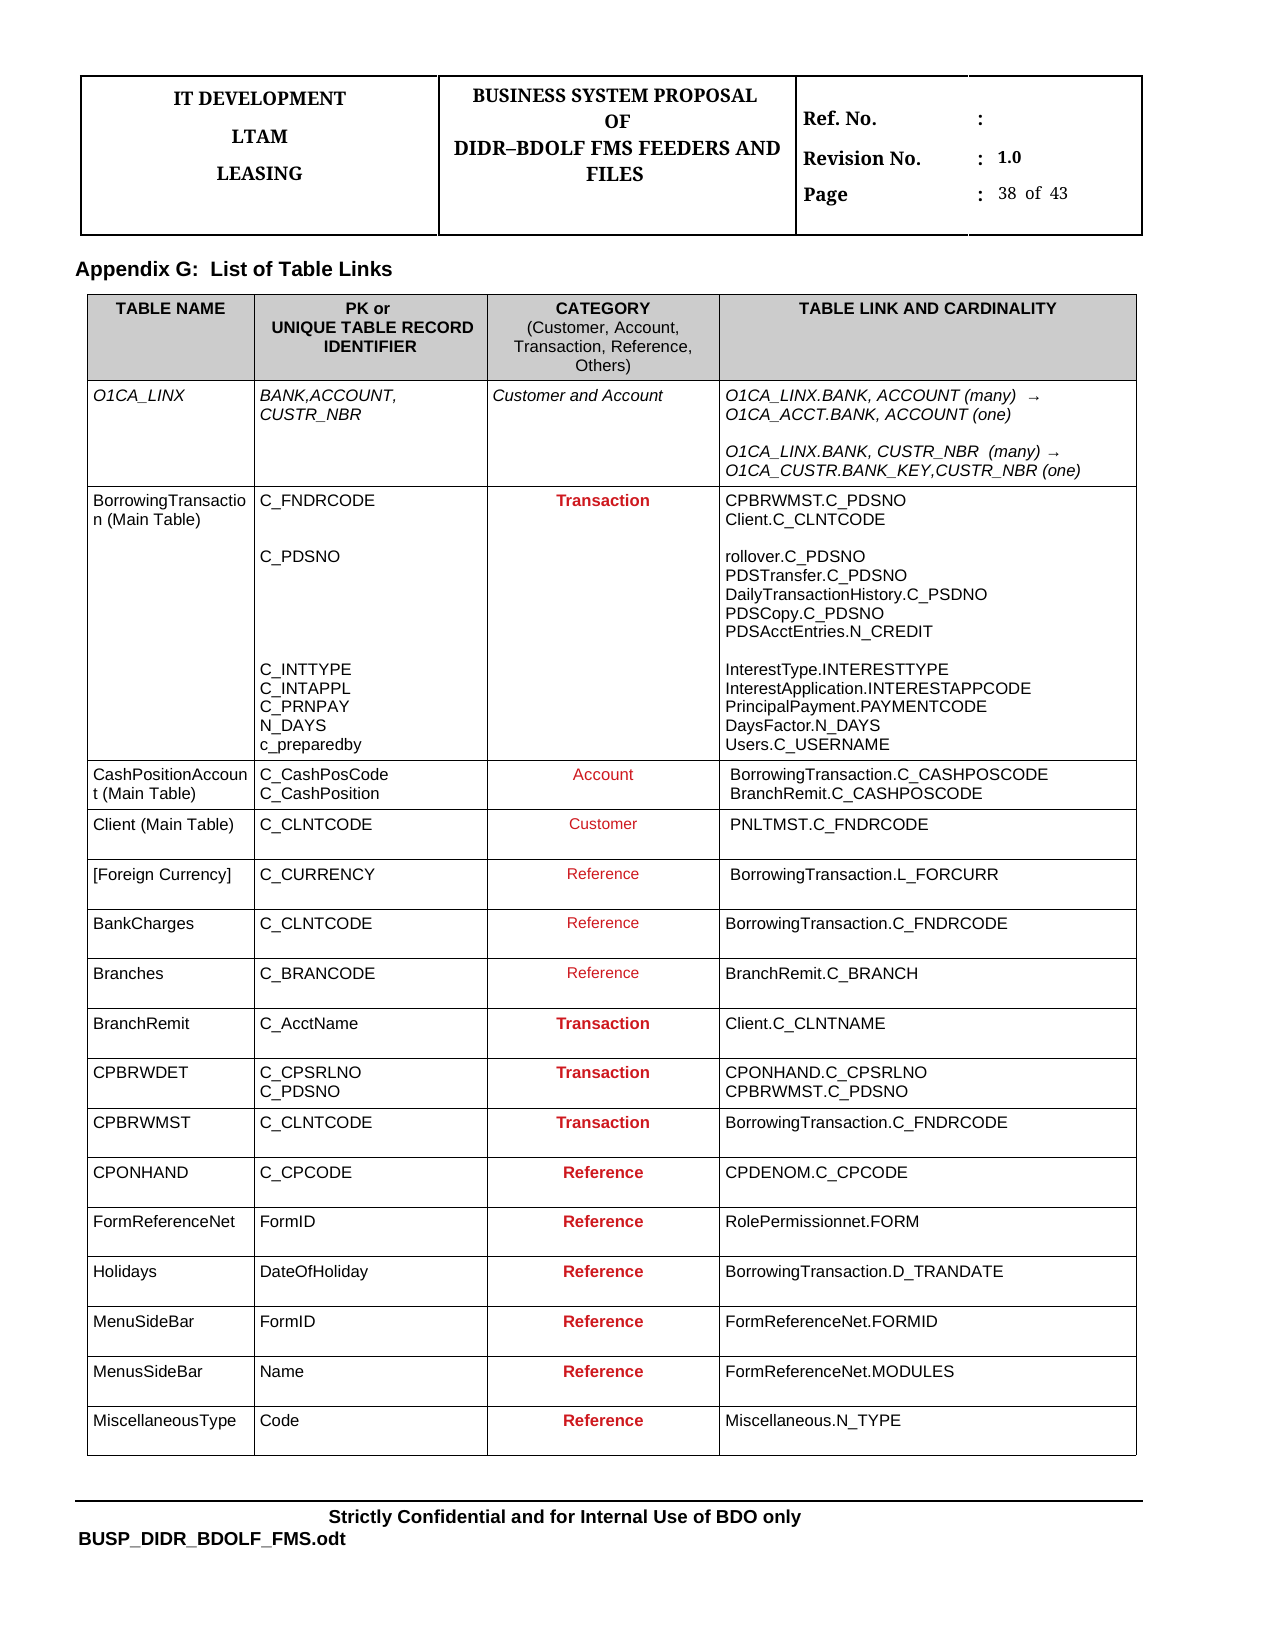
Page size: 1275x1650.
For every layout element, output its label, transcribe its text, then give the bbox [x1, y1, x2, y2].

table_cell FormReferenceNet [88, 1208, 254, 1256]
table_cell BorrowingTransaction.D_TRANDATE [720, 1257, 1136, 1306]
table_cell Account [488, 761, 719, 809]
table_cell MenuSideBar [88, 1307, 254, 1356]
table_cell C_AcctName [255, 1009, 487, 1058]
table_cell Reference [488, 1357, 719, 1406]
table_cell CPBRWMST [88, 1109, 254, 1157]
table_cell FormReferenceNet.FORMID [720, 1307, 1136, 1356]
table_cell Transaction [488, 487, 719, 760]
table_cell BankCharges [88, 910, 254, 958]
table_cell CPONHAND [88, 1158, 254, 1207]
table_header PK or UNIQUE TABLE RECORD IDENTIFIER [255, 295, 487, 380]
table_cell FormID [255, 1307, 487, 1356]
table_cell C_CashPosCode C_CashPosition [255, 761, 487, 809]
table_cell Reference [488, 860, 719, 909]
table_cell FormID [255, 1208, 487, 1256]
table_cell Reference [488, 1407, 719, 1455]
table_cell C_CLNTCODE [255, 910, 487, 958]
table_cell C_BRANCODE [255, 959, 487, 1008]
table_cell FormReferenceNet.MODULES [720, 1357, 1136, 1406]
table_cell BorrowingTransaction.C_FNDRCODE [720, 910, 1136, 958]
table_header CATEGORY (Customer, Account, Transaction, Reference, Others) [488, 295, 719, 380]
table_cell Reference [488, 1158, 719, 1207]
table_cell O1CA_LINX.BANK, ACCOUNT (many) → O1CA_ACCT.BANK, ACCOUNT (one) O1CA_LINX.BANK, CUSTR_NBR (many) → O1CA_CUSTR.BANK_KEY,CUSTR_NBR (one) [720, 381, 1136, 486]
table_cell BANK,ACCOUNT, CUSTR_NBR [255, 381, 487, 486]
table_cell CPBRWMST.C_PDSNO Client.C_CLNTCODE rollover.C_PDSNO PDSTransfer.C_PDSNO DailyTransactionHistory.C_PSDNO PDSCopy.C_PDSNO PDSAcctEntries.N_CREDIT InterestType.INTERESTTYPE InterestApplication.INTERESTAPPCODE PrincipalPayment.PAYMENTCODE DaysFactor.N_DAYS Users.C_USERNAME [720, 487, 1136, 760]
table_cell C_CLNTCODE [255, 810, 487, 859]
table_header TABLE LINK AND CARDINALITY [720, 295, 1136, 380]
table_cell Transaction [488, 1009, 719, 1058]
table_cell BorrowingTransaction (Main Table) [88, 487, 254, 760]
table_cell C_CPSRLNO C_PDSNO [255, 1059, 487, 1108]
table_cell MenusSideBar [88, 1357, 254, 1406]
table_cell Transaction [488, 1109, 719, 1157]
table_cell BorrowingTransaction.L_FORCURR [720, 860, 1136, 909]
table_cell Branches [88, 959, 254, 1008]
table_cell Reference [488, 959, 719, 1008]
table_cell MiscellaneousType [88, 1407, 254, 1455]
table_cell Holidays [88, 1257, 254, 1306]
table_cell CPBRWDET [88, 1059, 254, 1108]
table_cell Code [255, 1407, 487, 1455]
table_cell Client.C_CLNTNAME [720, 1009, 1136, 1058]
list Appendix G: List of Table Links [75, 258, 1143, 281]
table_cell CPDENOM.C_CPCODE [720, 1158, 1136, 1207]
table_cell RolePermissionnet.FORM [720, 1208, 1136, 1256]
table_cell BranchRemit [88, 1009, 254, 1058]
table_cell C_FNDRCODE C_PDSNO C_INTTYPE C_INTAPPL C_PRNPAY N_DAYS c_preparedby [255, 487, 487, 760]
table_cell C_CURRENCY [255, 860, 487, 909]
table_cell Customer [488, 810, 719, 859]
table_cell Customer and Account [488, 381, 719, 486]
table_cell DateOfHoliday [255, 1257, 487, 1306]
table_cell O1CA_LINX [88, 381, 254, 486]
table_cell Reference [488, 1307, 719, 1356]
table_cell [Foreign Currency] [88, 860, 254, 909]
table_cell CPONHAND.C_CPSRLNO CPBRWMST.C_PDSNO [720, 1059, 1136, 1108]
table_cell Reference [488, 1208, 719, 1256]
table_cell Reference [488, 910, 719, 958]
table_cell Miscellaneous.N_TYPE [720, 1407, 1136, 1455]
table_cell Reference [488, 1257, 719, 1306]
table_header TABLE NAME [88, 295, 254, 380]
table_cell Name [255, 1357, 487, 1406]
table_cell BorrowingTransaction.C_FNDRCODE [720, 1109, 1136, 1157]
table_cell C_CLNTCODE [255, 1109, 487, 1157]
table_cell C_CPCODE [255, 1158, 487, 1207]
table_cell Transaction [488, 1059, 719, 1108]
table_cell BranchRemit.C_BRANCH [720, 959, 1136, 1008]
table_cell BorrowingTransaction.C_CASHPOSCODE BranchRemit.C_CASHPOSCODE [720, 761, 1136, 809]
table_cell Client (Main Table) [88, 810, 254, 859]
table_cell PNLTMST.C_FNDRCODE [720, 810, 1136, 859]
table_cell CashPositionAccount (Main Table) [88, 761, 254, 809]
